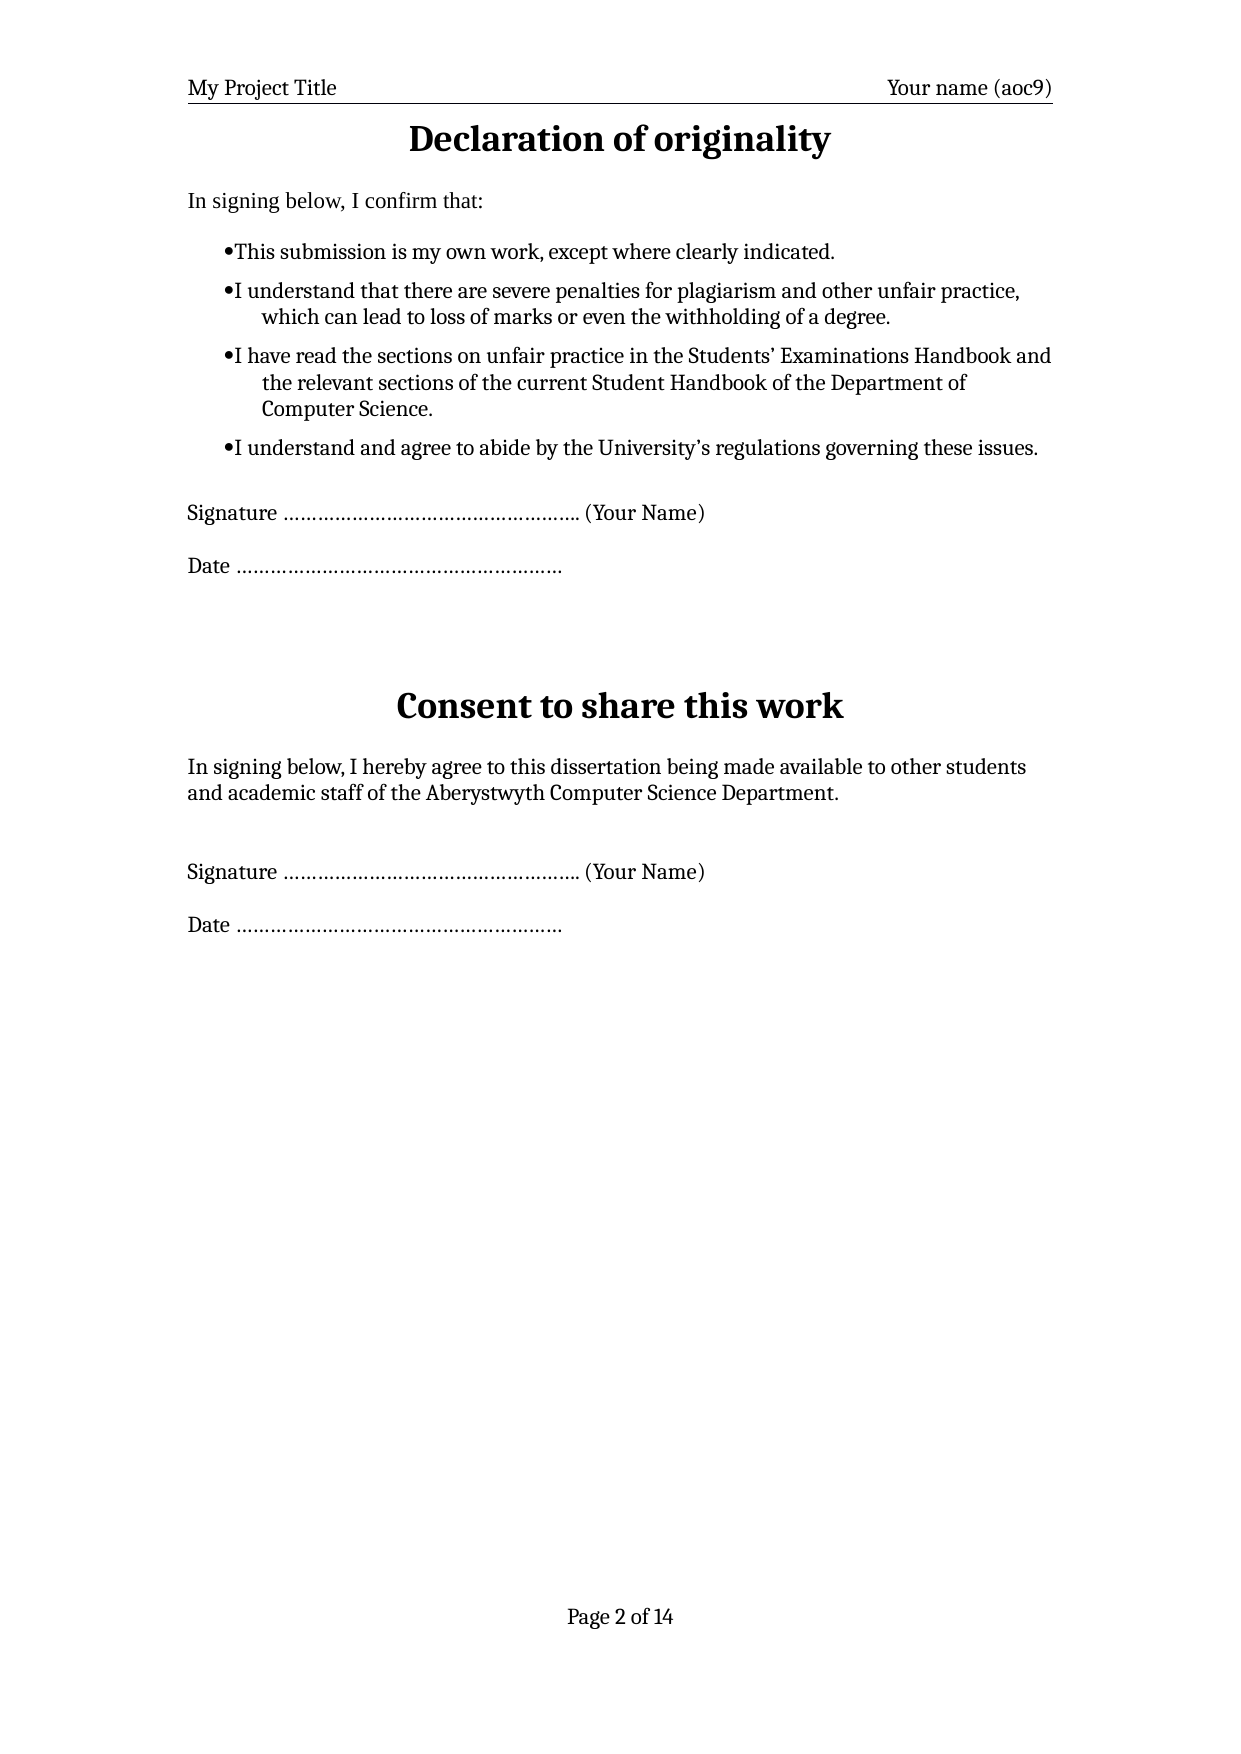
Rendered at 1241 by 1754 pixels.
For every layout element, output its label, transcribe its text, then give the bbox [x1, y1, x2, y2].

list I understand and agree to abide by the University’s regulations governing these issues. [225, 434, 1053, 461]
text Declaration of originality [187, 118, 1053, 161]
list I have read the sections on unfair practice in the Students’ Examinations Handbook and the relevant sections of the current Student Handbook of the Department of Computer Science. [225, 343, 1053, 422]
text Signature ……………………………………………. (Your Name) [187, 500, 1053, 526]
text In signing below, I confirm that: [187, 188, 1053, 214]
list This submission is my own work, except where clearly indicated. [225, 239, 1053, 265]
text Signature ……………………………………………. (Your Name) [187, 859, 1053, 886]
text Consent to share this work [187, 684, 1053, 727]
text In signing below, I hereby agree to this dissertation being made available to other students and academic staff of the Aberystwyth Computer Science Department. [187, 754, 1053, 806]
text Date ………………………………………………… [187, 552, 1053, 579]
text Date ………………………………………………… [187, 912, 1053, 938]
list I understand that there are severe penalties for plagiarism and other unfair practice, which can lead to loss of marks or even the withholding of a degree. [225, 278, 1053, 331]
